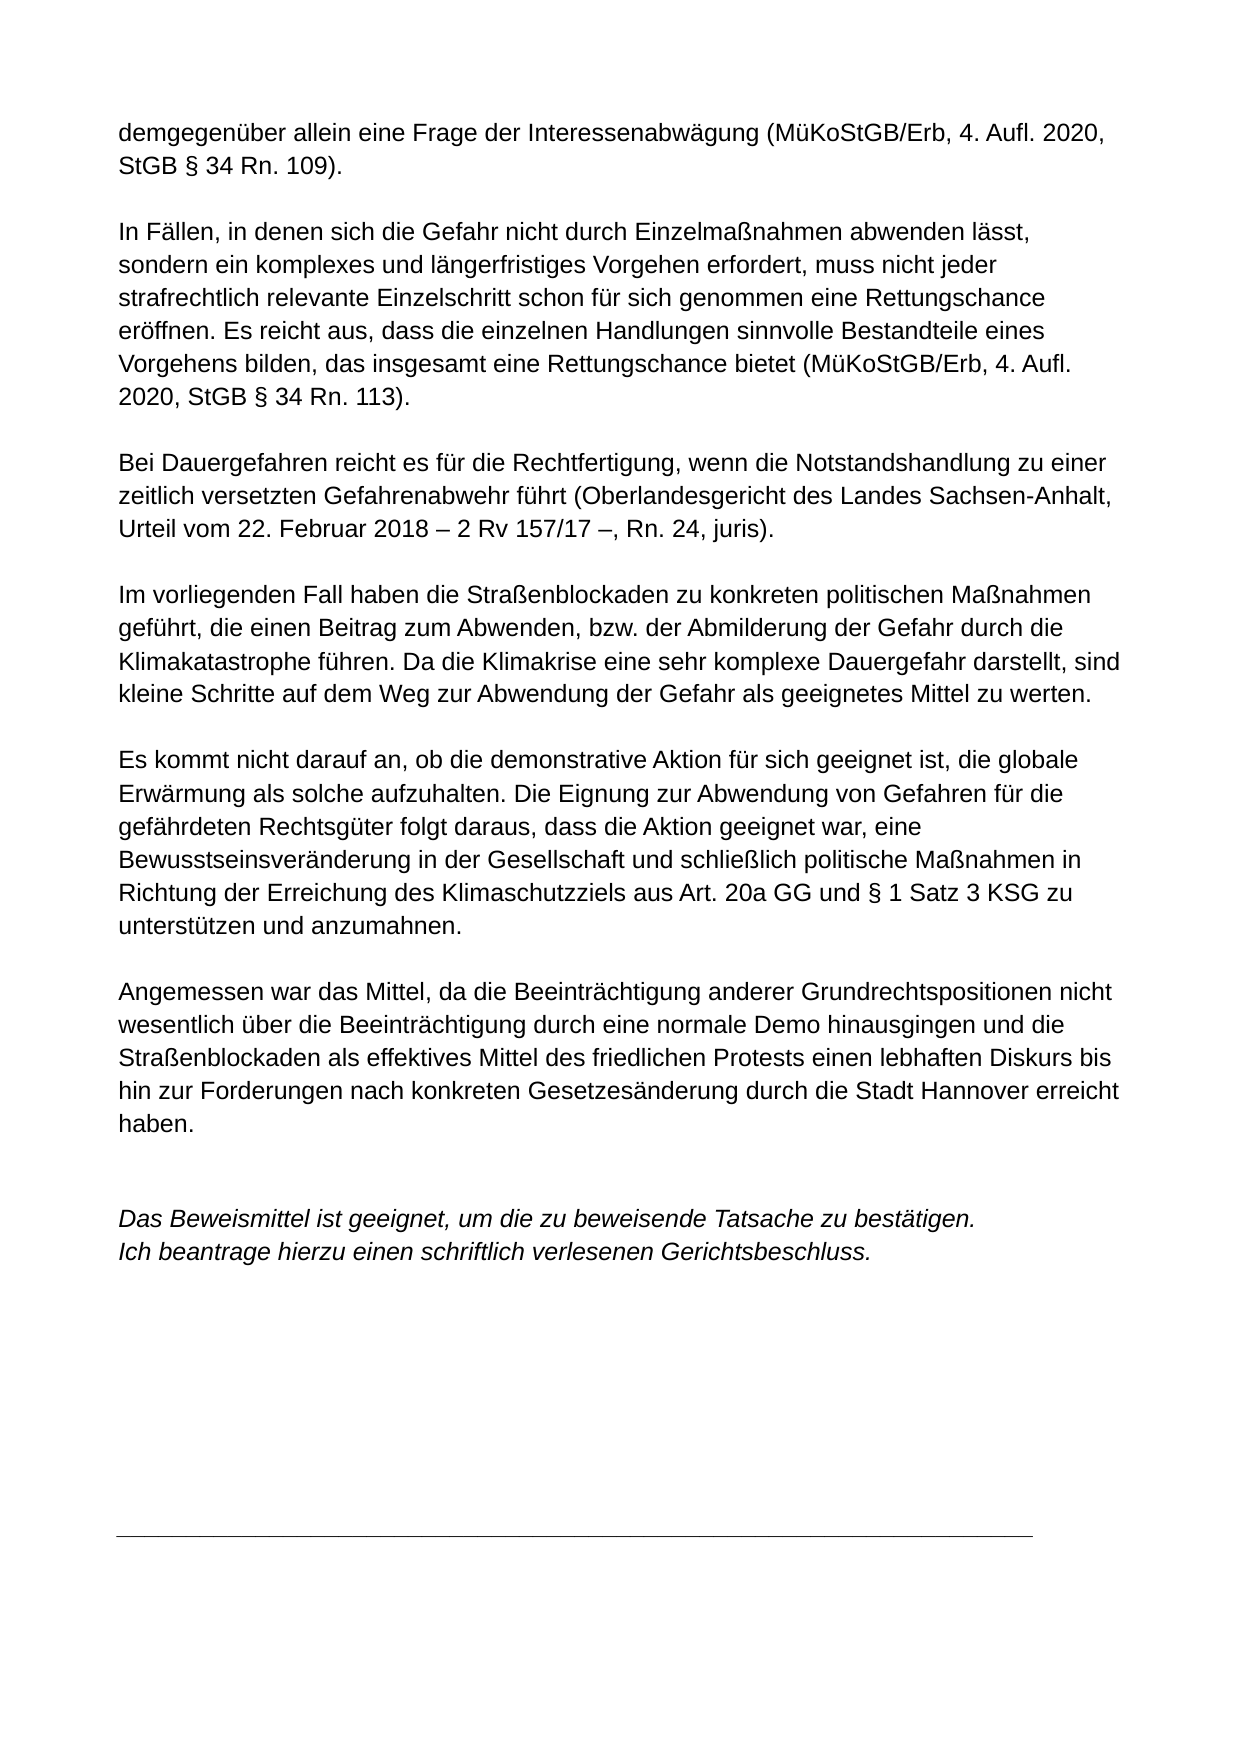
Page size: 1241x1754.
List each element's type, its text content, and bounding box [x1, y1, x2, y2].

text Bei Dauergefahren reicht es für die Rechtfertigung, wenn die Notstandshandlung zu einer zeitlich versetzten Gefahrenabwehr führt (Oberlandesgericht des Landes Sachsen-Anhalt, Urteil vom 22. Februar 2018 – 2 Rv 157/17 –, Rn. 24, juris). [118, 448, 1122, 543]
text In Fällen, in denen sich die Gefahr nicht durch Einzelmaßnahmen abwenden lässt, sondern ein komplexes und längerfristiges Vorgehen erfordert, muss nicht jeder strafrechtlich relevante Einzelschritt schon für sich genommen eine Rettungschance eröffnen. Es reicht aus, dass die einzelnen Handlungen sinnvolle Bestandteile eines Vorgehens bilden, das insgesamt eine Rettungschance bietet (MüKoStGB/Erb, 4. Aufl. 2020, StGB § 34 Rn. 113). [118, 217, 1122, 411]
text Das Beweismittel ist geeignet, um die zu beweisende Tatsache zu bestätigen. Ich beantrage hierzu einen schriftlich verlesenen Gerichtsbeschluss. [118, 1204, 1122, 1266]
text demgegenüber allein eine Frage der Interessenabwägung (MüKoStGB/Erb, 4. Aufl. 2020, StGB § 34 Rn. 109). [118, 118, 1122, 180]
text Im vorliegenden Fall haben die Straßenblockaden zu konkreten politischen Maßnahmen geführt, die einen Beitrag zum Abwenden, bzw. der Abmilderung der Gefahr durch die Klimakatastrophe führen. Da die Klimakrise eine sehr komplexe Dauergefahr darstellt, sind kleine Schritte auf dem Weg zur Abwendung der Gefahr als geeignetes Mittel zu werten. [118, 580, 1122, 708]
text __________________________________________________________________ [118, 1511, 1122, 1540]
text Angemessen war das Mittel, da die Beeinträchtigung anderer Grundrechtspositionen nicht wesentlich über die Beeinträchtigung durch eine normale Demo hinausgingen und die Straßenblockaden als effektives Mittel des friedlichen Protests einen lebhaften Diskurs bis hin zur Forderungen nach konkreten Gesetzesänderung durch die Stadt Hannover erreicht haben. [118, 977, 1122, 1137]
text Es kommt nicht darauf an, ob die demonstrative Aktion für sich geeignet ist, die globale Erwärmung als solche aufzuhalten. Die Eignung zur Abwendung von Gefahren für die gefährdeten Rechtsgüter folgt daraus, dass die Aktion geeignet war, eine Bewusstseinsveränderung in der Gesellschaft und schließlich politische Maßnahmen in Richtung der Erreichung des Klimaschutzziels aus Art. 20a GG und § 1 Satz 3 KSG zu unterstützen und anzumahnen. [118, 746, 1122, 939]
